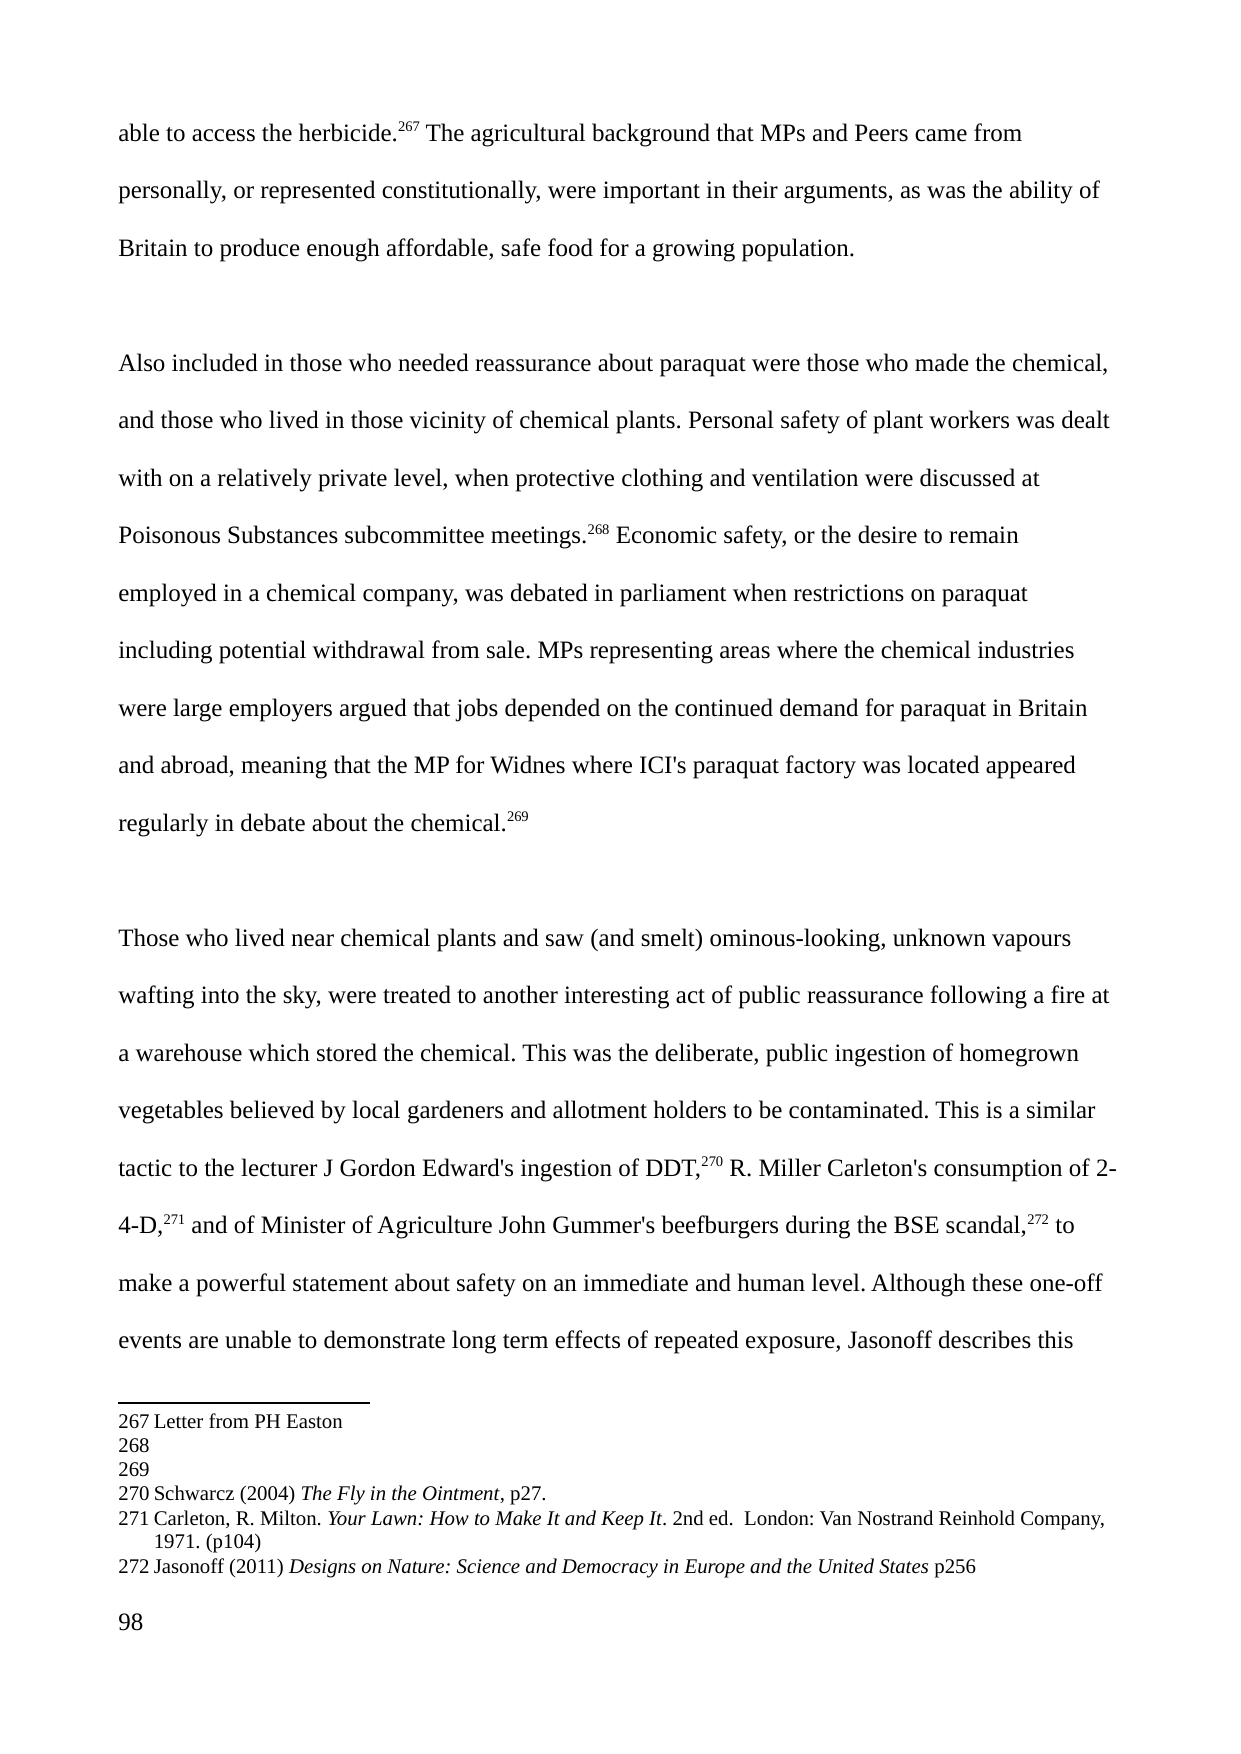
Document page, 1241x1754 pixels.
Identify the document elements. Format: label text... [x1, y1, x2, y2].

text Carleton, R. Milton. Your Lawn: How to Make It and Keep It. 2nd ed. London: Van Nostrand Reinhold Company, 1971. (p104) [118, 1505, 1122, 1553]
text Those who lived near chemical plants and saw (and smelt) ominous-looking, unknown vapours wafting into the sky, were treated to another interesting act of public reassurance following a fire at a warehouse which stored the chemical. This was the deliberate, public ingestion of homegrown vegetables believed by local gardeners and allotment holders to be contaminated. This is a similar tactic to the lecturer J Gordon Edward's ingestion of DDT, R. Miller Carleton's consumption of 2-4-D, and of Minister of Agriculture John Gummer's beefburgers during the BSE scandal, to make a powerful statement about safety on an immediate and human level. Although these one-off events are unable to demonstrate long term effects of repeated exposure, Jasonoff describes this [118, 923, 1122, 1354]
text Letter from PH Easton [118, 1409, 1122, 1433]
text Schwarcz (2004) The Fly in the Ointment, p27. [118, 1481, 1122, 1505]
text able to access the herbicide. The agricultural background that MPs and Peers came from personally, or represented constitutionally, were important in their arguments, as was the ability of Britain to produce enough affordable, safe food for a growing population. [118, 118, 1122, 262]
text Jasonoff (2011) Designs on Nature: Science and Democracy in Europe and the United States p256 [118, 1553, 1122, 1578]
text Also included in those who needed reassurance about paraquat were those who made the chemical, and those who lived in those vicinity of chemical plants. Personal safety of plant workers was dealt with on a relatively private level, when protective clothing and ventilation were discussed at Poisonous Substances subcommittee meetings. Economic safety, or the desire to remain employed in a chemical company, was debated in parliament when restrictions on paraquat including potential withdrawal from sale. MPs representing areas where the chemical industries were large employers argued that jobs depended on the continued demand for paraquat in Britain and abroad, meaning that the MP for Widnes where ICI's paraquat factory was located appeared regularly in debate about the chemical. [118, 348, 1122, 837]
